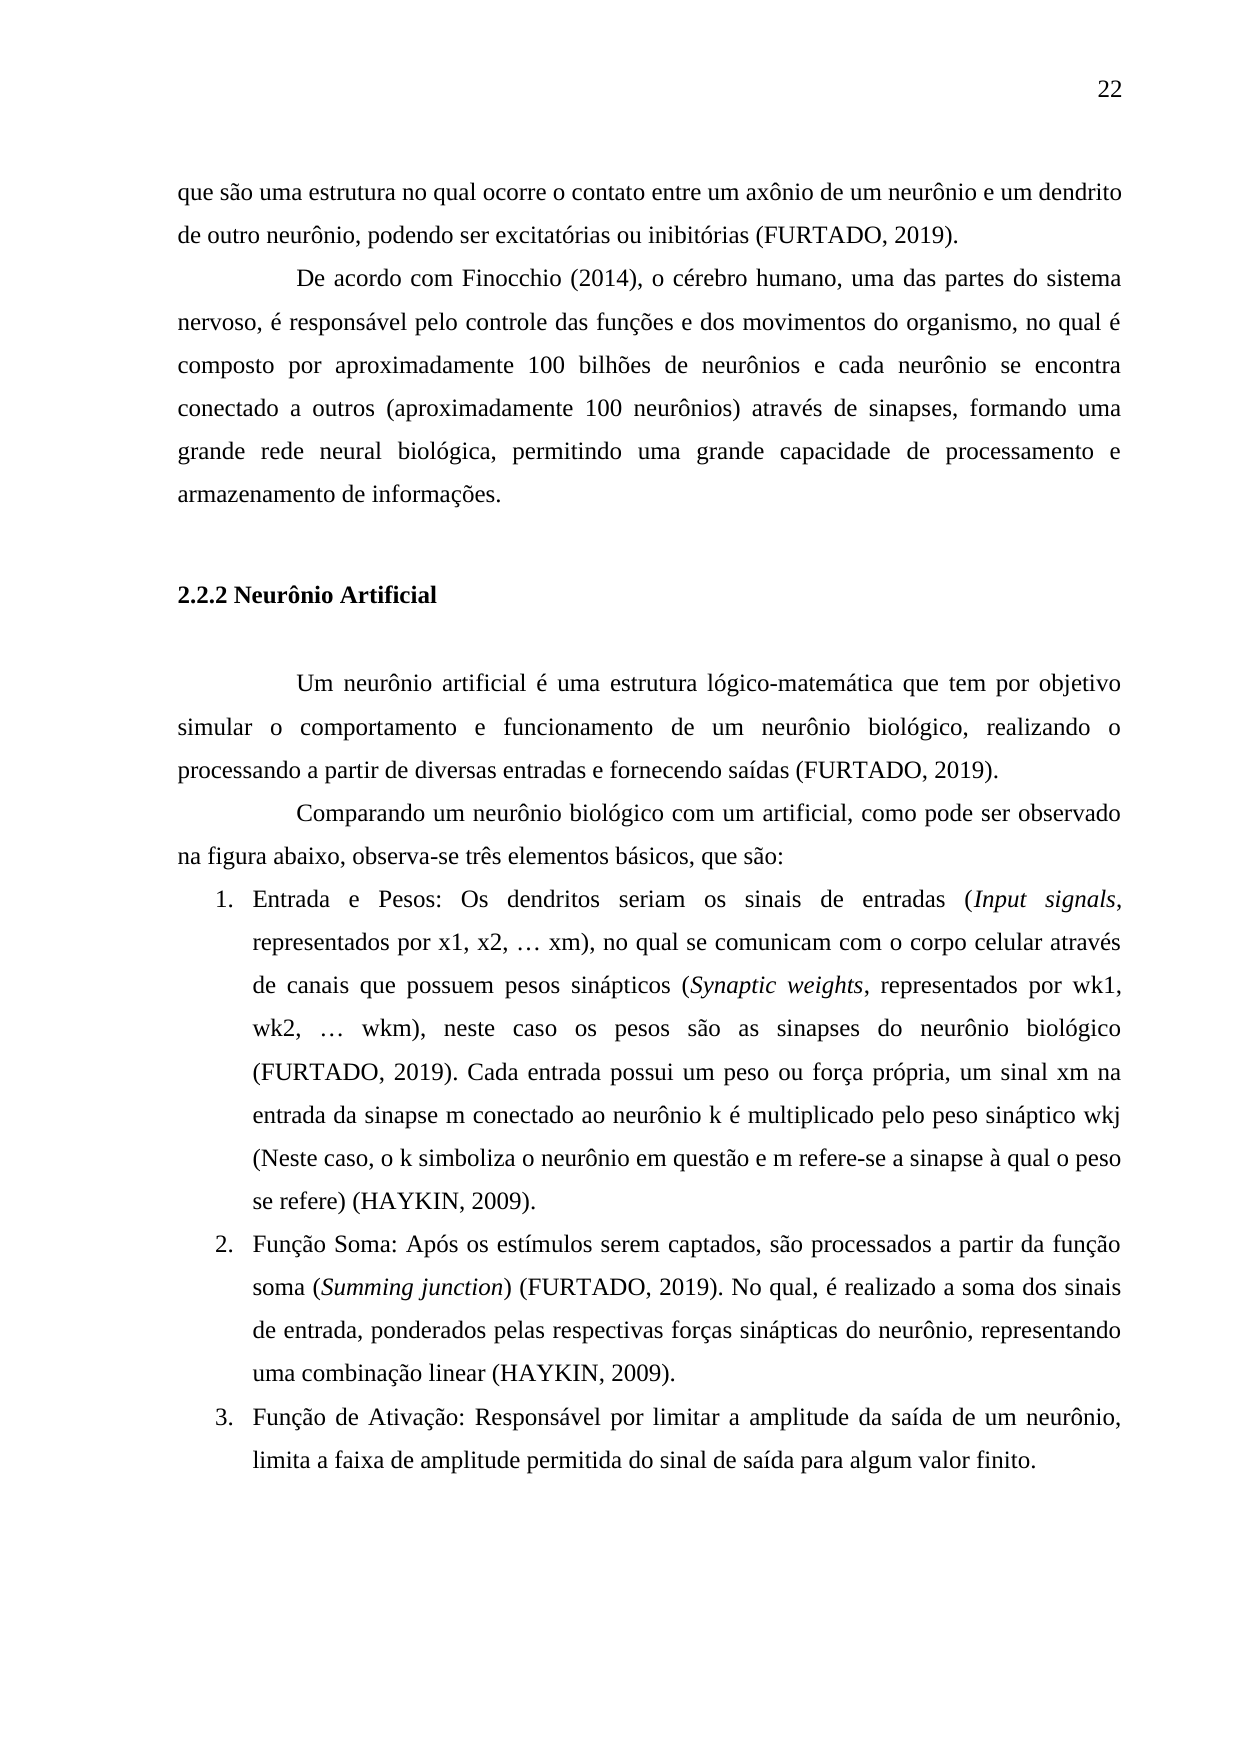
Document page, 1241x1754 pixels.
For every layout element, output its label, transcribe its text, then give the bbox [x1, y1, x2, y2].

subtitle 2.2.2 Neurônio Artificial [177, 580, 1122, 609]
text Comparando um neurônio biológico com um artificial, como pode ser observado na figura abaixo, observa-se três elementos básicos, que são: [177, 798, 1122, 870]
text Um neurônio artificial é uma estrutura lógico-matemática que tem por objetivo simular o comportamento e funcionamento de um neurônio biológico, realizando o processando a partir de diversas entradas e fornecendo saídas (FURTADO, 2019). [177, 668, 1122, 783]
list Entrada e Pesos: Os dendritos seriam os sinais de entradas (Input signals, representados por x1, x2, … xm), no qual se comunicam com o corpo celular através de canais que possuem pesos sinápticos (Synaptic weights, representados por wk1, wk2, … wkm), neste caso os pesos são as sinapses do neurônio biológico (FURTADO, 2019). Cada entrada possui um peso ou força própria, um sinal xm na entrada da sinapse m conectado ao neurônio k é multiplicado pelo peso sináptico wkj (Neste caso, o k simboliza o neurônio em questão e m refere-se a sinapse à qual o peso se refere) (HAYKIN, 2009). [215, 884, 1122, 1215]
list Função de Ativação: Responsável por limitar a amplitude da saída de um neurônio, limita a faixa de amplitude permitida do sinal de saída para algum valor finito. [215, 1402, 1122, 1473]
text De acordo com Finocchio (2014), o cérebro humano, uma das partes do sistema nervoso, é responsável pelo controle das funções e dos movimentos do organismo, no qual é composto por aproximadamente 100 bilhões de neurônios e cada neurônio se encontra conectado a outros (aproximadamente 100 neurônios) através de sinapses, formando uma grande rede neural biológica, permitindo uma grande capacidade de processamento e armazenamento de informações. [177, 263, 1122, 508]
list Função Soma: Após os estímulos serem captados, são processados a partir da função soma (Summing junction) (FURTADO, 2019). No qual, é realizado a soma dos sinais de entrada, ponderados pelas respectivas forças sinápticas do neurônio, representando uma combinação linear (HAYKIN, 2009). [215, 1229, 1122, 1387]
text que são uma estrutura no qual ocorre o contato entre um axônio de um neurônio e um dendrito de outro neurônio, podendo ser excitatórias ou inibitórias (FURTADO, 2019). [177, 177, 1122, 249]
